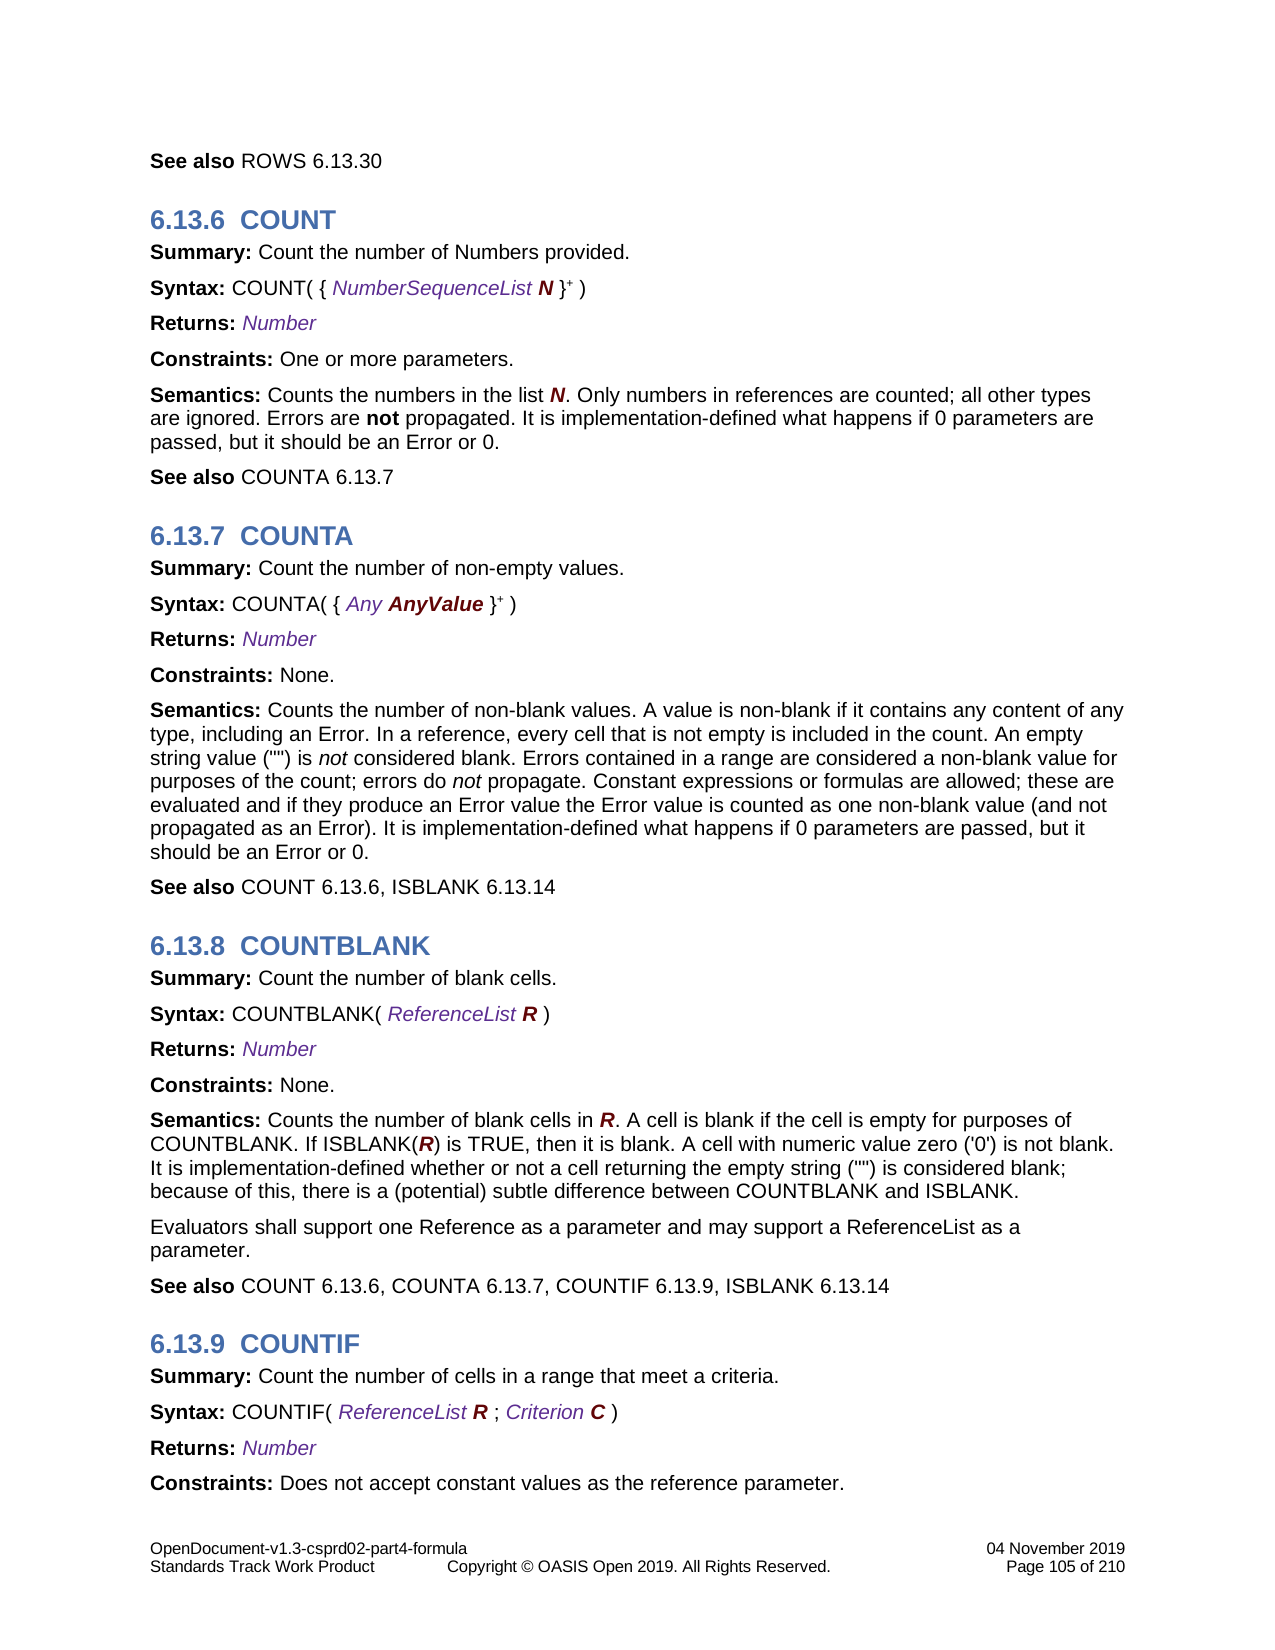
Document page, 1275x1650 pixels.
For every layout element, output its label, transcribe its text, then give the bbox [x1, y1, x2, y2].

text Summary: Count the number of cells in a range that meet a criteria. [150, 1365, 1125, 1388]
text Syntax: COUNTIF( ReferenceList R ; Criterion C ) [150, 1401, 1125, 1424]
text Returns: Number [150, 1436, 1125, 1460]
text Summary: Count the number of non-empty values. [150, 556, 1125, 580]
text Summary: Count the number of Numbers provided. [150, 241, 1125, 264]
text Evaluators shall support one Reference as a parameter and may support a ReferenceList as a parameter. [150, 1215, 1125, 1262]
subtitle COUNTIF [150, 1329, 1125, 1359]
text Syntax: COUNT( { NumberSequenceList N }+ ) [150, 276, 1125, 300]
subtitle COUNT [150, 204, 1125, 234]
text See also ROWS 6.13.30 [150, 150, 1125, 173]
text Constraints: One or more parameters. [150, 347, 1125, 371]
text Constraints: Does not accept constant values as the reference parameter. [150, 1472, 1125, 1495]
text Summary: Count the number of blank cells. [150, 966, 1125, 990]
text See also COUNT 6.13.6, ISBLANK 6.13.14 [150, 876, 1125, 899]
text See also COUNTA 6.13.7 [150, 466, 1125, 489]
text Syntax: COUNTA( { Any AnyValue }+ ) [150, 592, 1125, 616]
text Constraints: None. [150, 663, 1125, 687]
text See also COUNT 6.13.6, COUNTA 6.13.7, COUNTIF 6.13.9, ISBLANK 6.13.14 [150, 1274, 1125, 1298]
text Returns: Number [150, 1038, 1125, 1061]
text Constraints: None. [150, 1073, 1125, 1097]
text Semantics: Counts the numbers in the list N. Only numbers in references are counted; all other types are ignored. Errors are not propagated. It is implementation-defined what happens if 0 parameters are passed, but it should be an Error or 0. [150, 383, 1125, 454]
subtitle COUNTBLANK [150, 930, 1125, 960]
text Returns: Number [150, 312, 1125, 335]
text Returns: Number [150, 628, 1125, 651]
text Semantics: Counts the number of non-blank values. A value is non-blank if it contains any content of any type, including an Error. In a reference, every cell that is not empty is included in the count. An empty string value ("") is not considered blank. Errors contained in a range are considered a non-blank value for purposes of the count; errors do not propagate. Constant expressions or formulas are allowed; these are evaluated and if they produce an Error value the Error value is counted as one non-blank value (and not propagated as an Error). It is implementation-defined what happens if 0 parameters are passed, but it should be an Error or 0. [150, 699, 1125, 864]
text Syntax: COUNTBLANK( ReferenceList R ) [150, 1002, 1125, 1026]
text Semantics: Counts the number of blank cells in R. A cell is blank if the cell is empty for purposes of COUNTBLANK. If ISBLANK(R) is TRUE, then it is blank. A cell with numeric value zero ('0') is not blank. It is implementation-defined whether or not a cell returning the empty string ("") is considered blank; because of this, there is a (potential) subtle difference between COUNTBLANK and ISBLANK. [150, 1109, 1125, 1203]
subtitle COUNTA [150, 520, 1125, 550]
